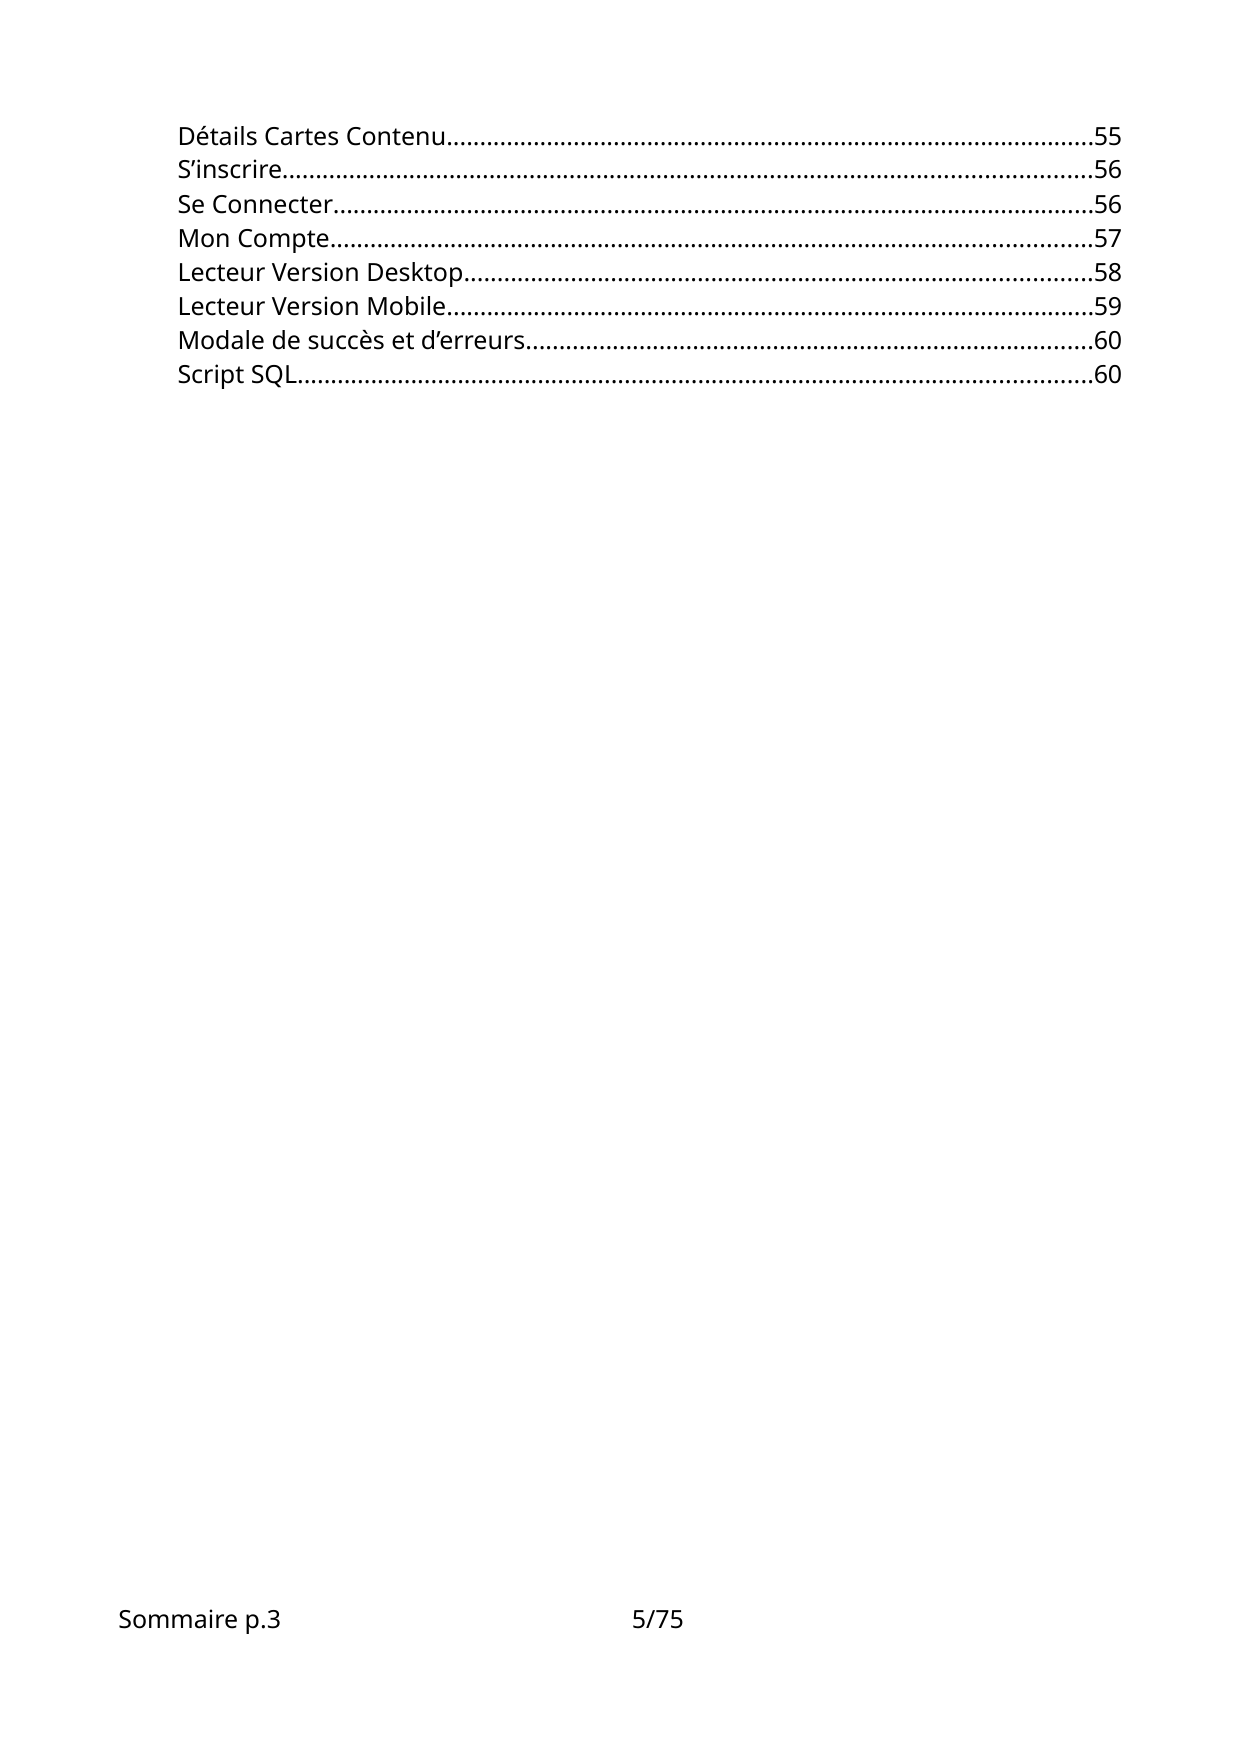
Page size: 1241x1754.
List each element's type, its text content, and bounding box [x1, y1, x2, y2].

text Lecteur Version Mobile 59 [177, 288, 1122, 322]
text Modale de succès et d’erreurs 60 [177, 322, 1122, 357]
text Mon Compte 57 [177, 220, 1122, 254]
text Se Connecter 56 [177, 186, 1122, 220]
text S’inscrire 56 [177, 152, 1122, 186]
text Détails Cartes Contenu 55 [177, 118, 1122, 152]
text Script SQL 60 [177, 357, 1122, 391]
text Lecteur Version Desktop 58 [177, 254, 1122, 288]
